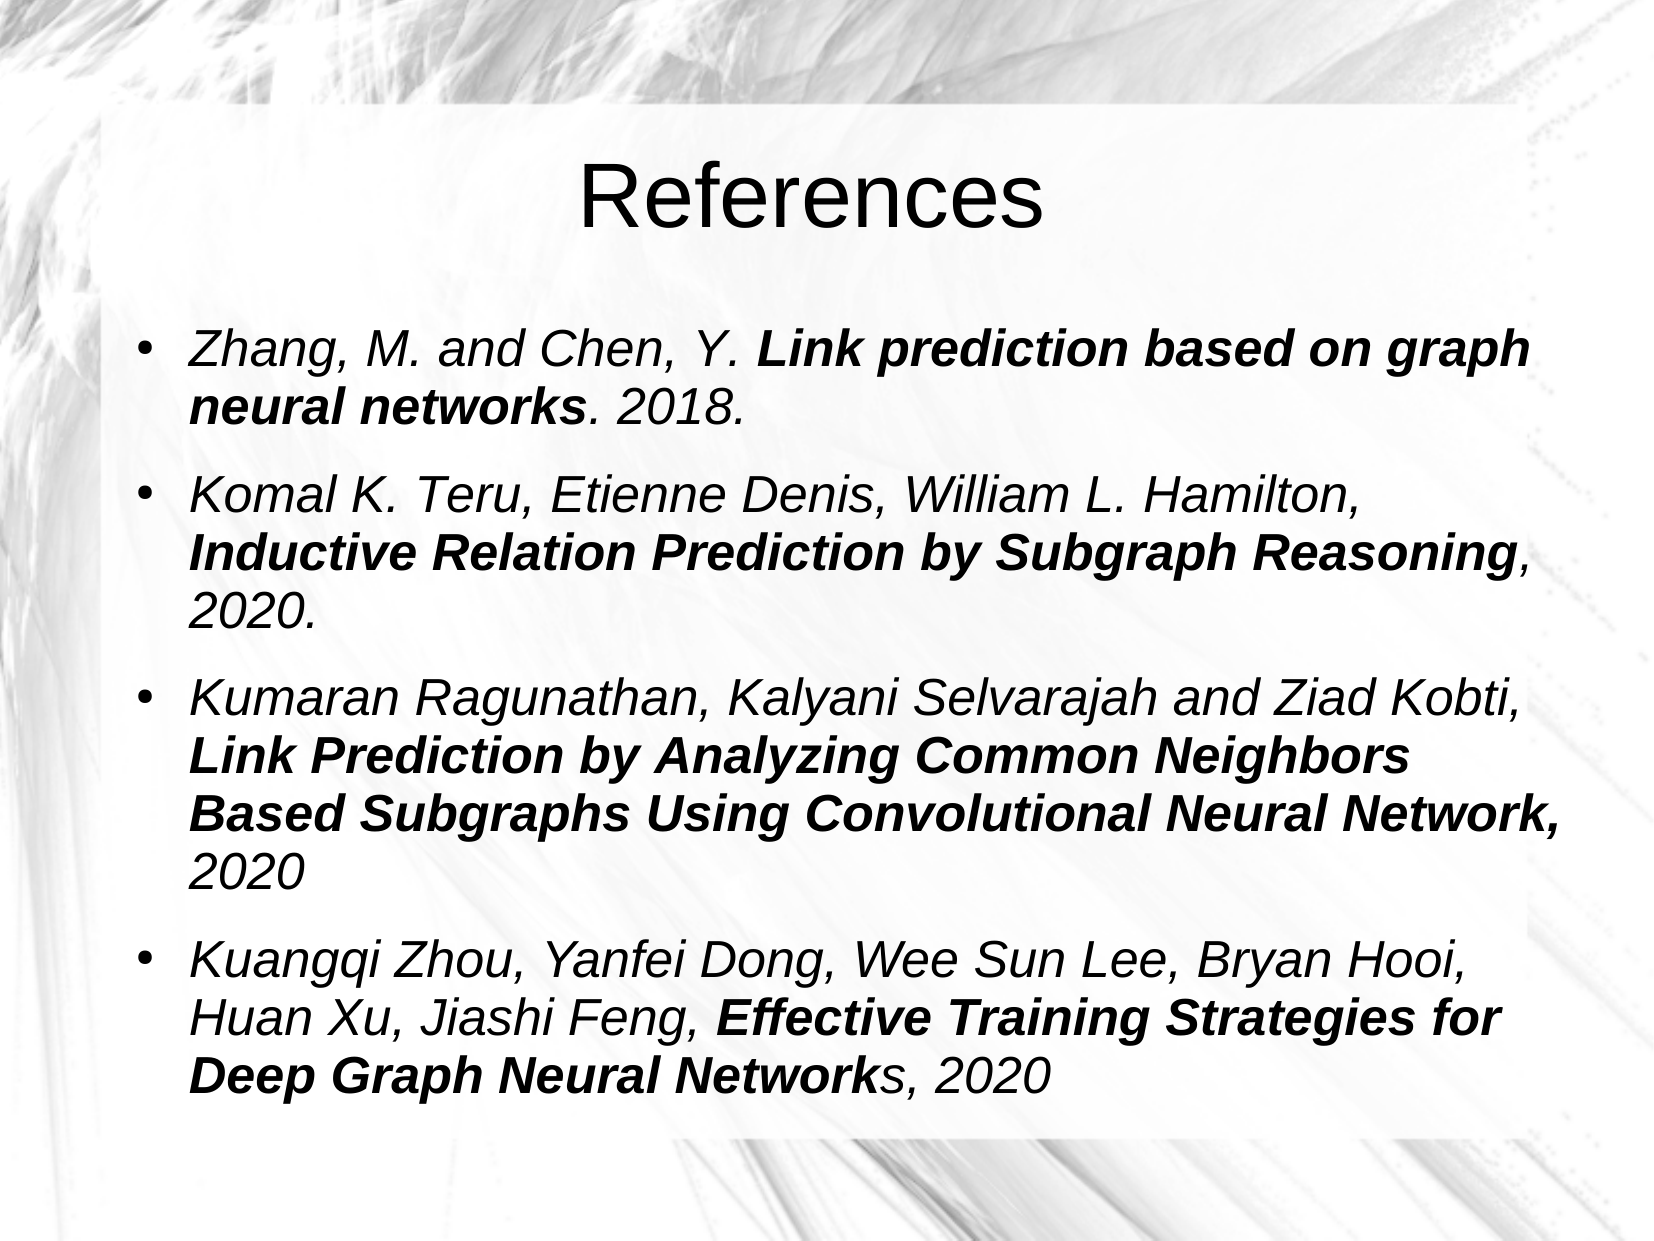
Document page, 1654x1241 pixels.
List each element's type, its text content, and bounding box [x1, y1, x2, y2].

title References [118, 112, 1506, 281]
picture [0, 0, 1654, 1241]
list Zhang, M. and Chen, Y. Link prediction based on graph neural networks. 2018. Komal K. Teru, Etienne Denis, William L. Hamilton, Inductive Relation Prediction by Subgraph Reasoning, 2020. Kumaran Ragunathan, Kalyani Selvarajah and Ziad Kobti, Link Prediction by Analyzing Common Neighbors Based Subgraphs Using Convolutional Neural Network, 2020 Kuangqi Zhou, Yanfei Dong, Wee Sun Lee, Bryan Hooi, Huan Xu, Jiashi Feng, Effective Training Strategies for Deep Graph Neural Networks, 2020 [118, 319, 1571, 1109]
